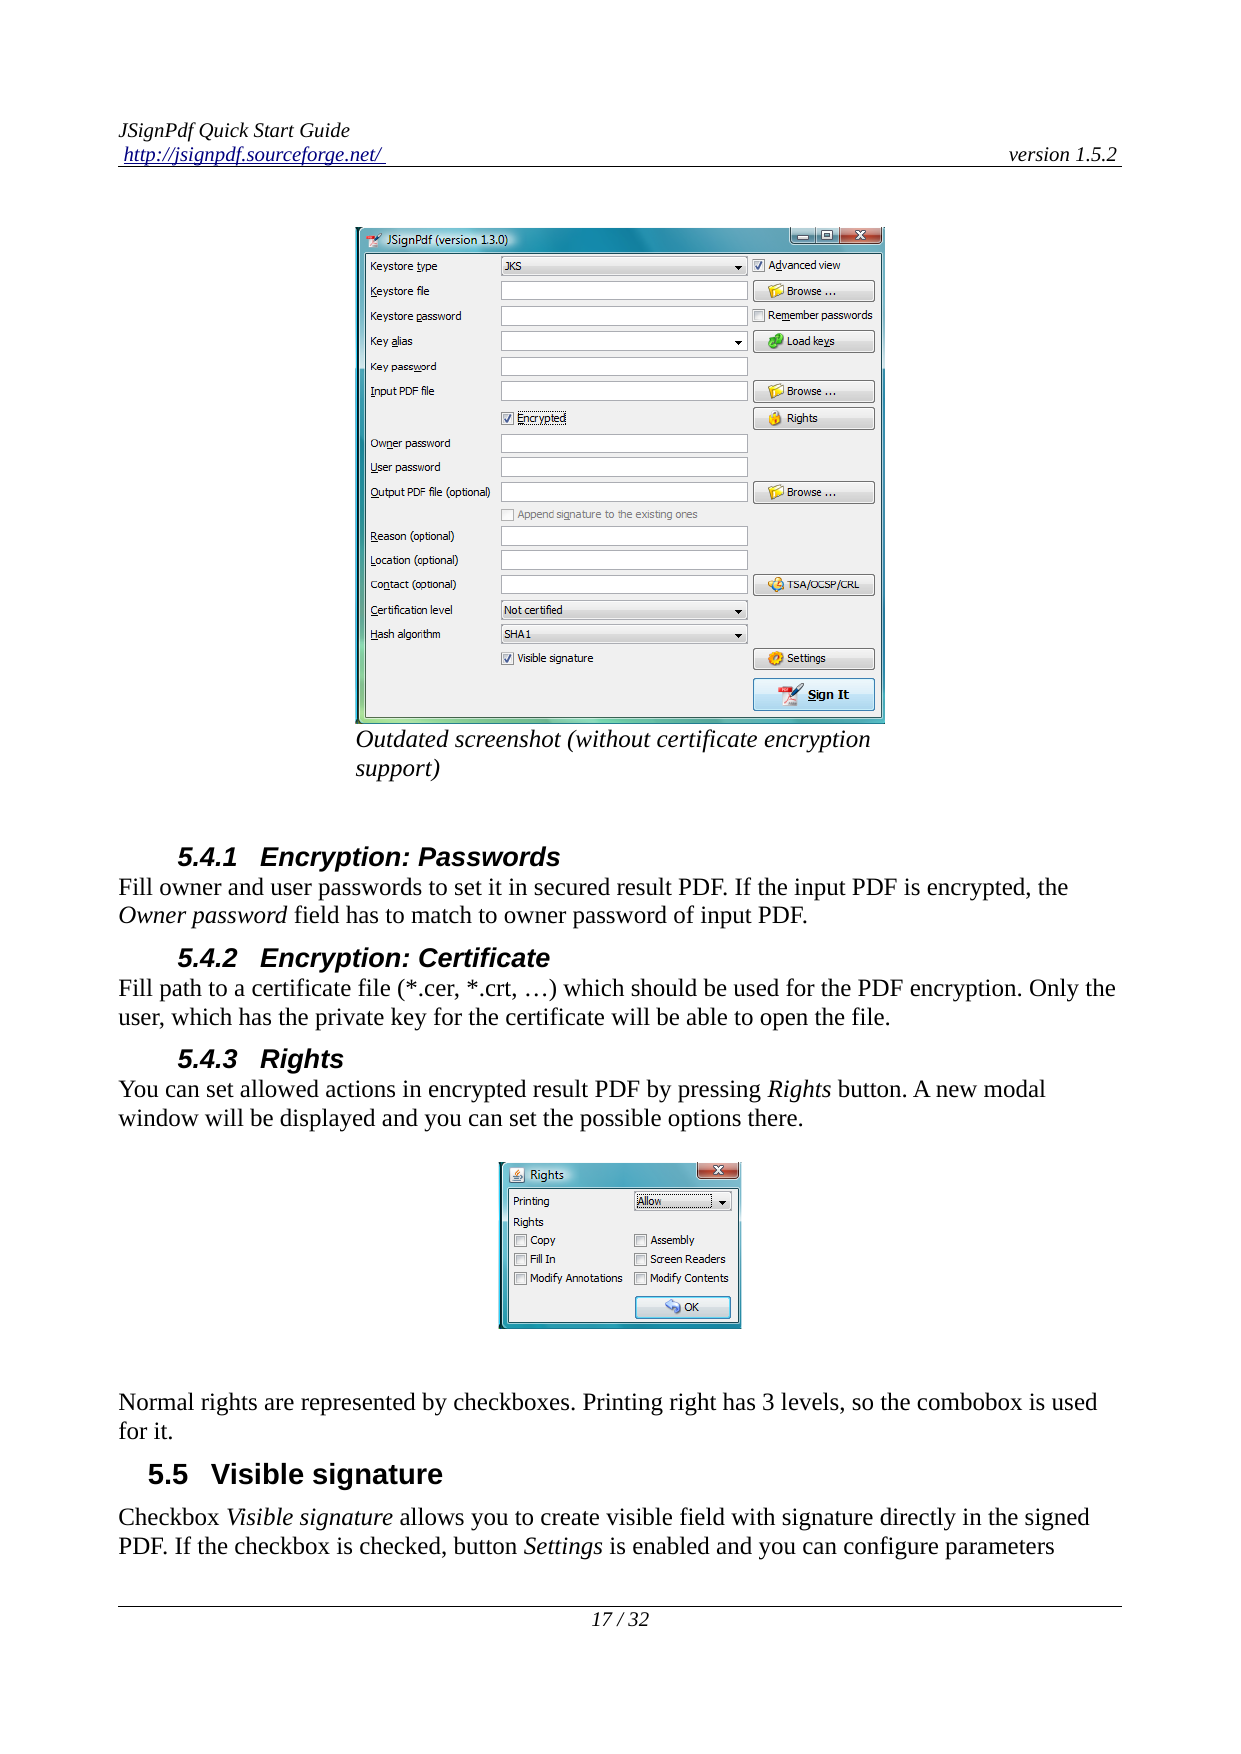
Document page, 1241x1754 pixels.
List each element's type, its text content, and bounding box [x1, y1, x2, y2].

text Fill path to a certificate file (*.cer, *.crt, …) which should be used for the PDF encryption. Only the user, which has the private key for the certificate will be able to open the file. [118, 973, 1122, 1031]
text Fill owner and user passwords to set it in secured result PDF. If the input PDF is encrypted, the Owner password field has to match to owner password of input PDF. [118, 872, 1122, 929]
subtitle Encryption: Certificate [177, 942, 1122, 973]
picture [355, 227, 885, 724]
text Checkbox Visible signature allows you to create visible field with signature directly in the signed PDF. If the checkbox is checked, button Settings is enabled and you can configure parameters [118, 1502, 1122, 1560]
text You can set allowed actions in encrypted result PDF by pressing Rights button. A new modal window will be displayed and you can set the possible options there. [118, 1074, 1122, 1132]
subtitle Visible signature [148, 1457, 1116, 1491]
subtitle Rights [177, 1043, 1122, 1074]
text Normal rights are represented by checkboxes. Printing right has 3 levels, so the combobox is used for it. [118, 1387, 1122, 1445]
picture [498, 1162, 742, 1329]
text Outdated screenshot (without certificate encryption support) [355, 724, 885, 782]
subtitle Encryption: Passwords [177, 841, 1122, 872]
